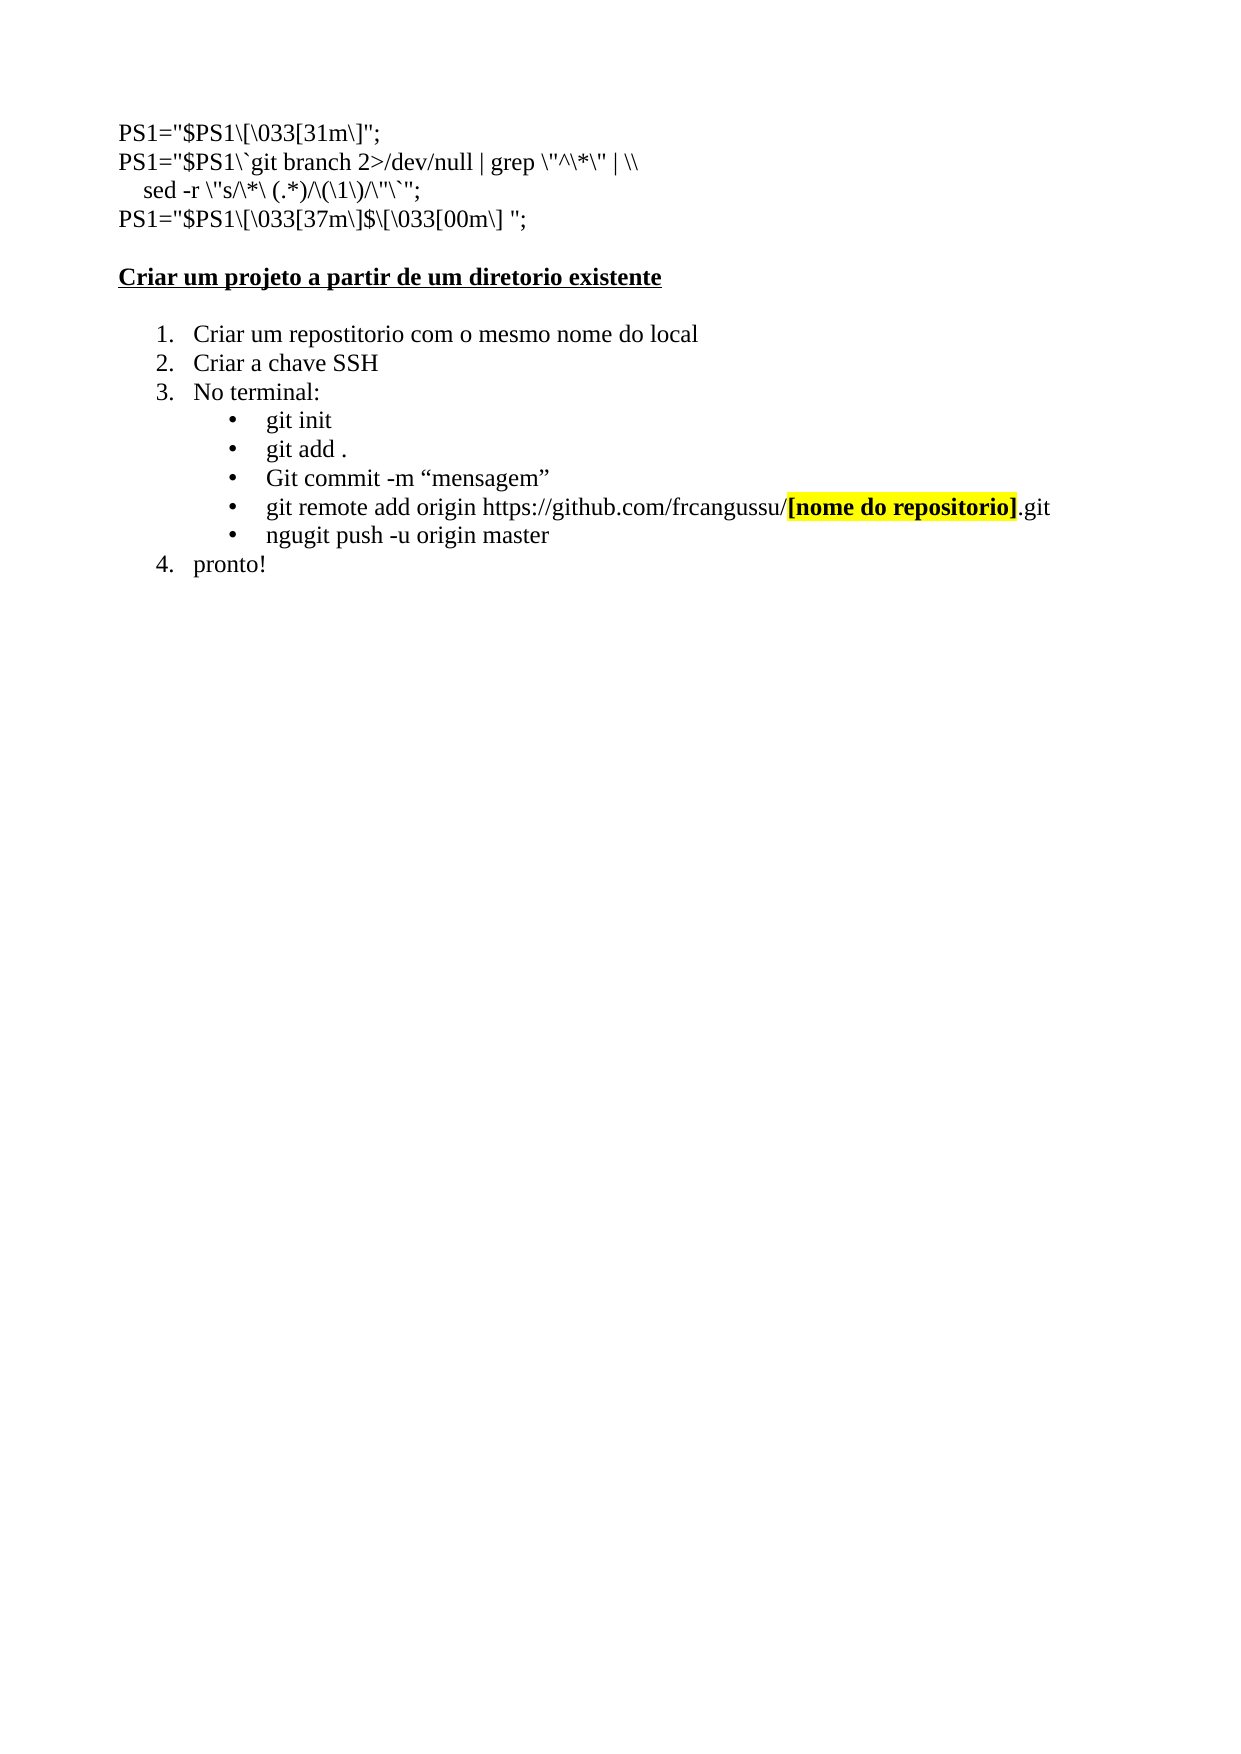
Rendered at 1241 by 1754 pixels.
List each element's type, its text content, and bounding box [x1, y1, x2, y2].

list git init [228, 406, 1122, 434]
list Criar um repostitorio com o mesmo nome do local [156, 319, 1122, 348]
list pronto! [156, 549, 1122, 578]
text PS1="$PS1\`git branch 2>/dev/null | grep \"^\*\" | \\ [118, 147, 1122, 176]
text PS1="$PS1\[\033[37m\]$\[\033[00m\] "; [118, 204, 1122, 233]
list ngugit push -u origin master [228, 521, 1122, 549]
list Git commit -m “mensagem” [228, 463, 1122, 492]
text PS1="$PS1\[\033[31m\]"; [118, 118, 1122, 147]
list Criar a chave SSH [156, 348, 1122, 377]
list No terminal: [156, 377, 1122, 406]
list git remote add origin https://github.com/frcangussu/[nome do repositorio].git [228, 492, 1122, 521]
text sed -r \"s/\*\ (.*)/\(\1\)/\"\`"; [118, 176, 1122, 204]
text Criar um projeto a partir de um diretorio existente [118, 262, 1122, 291]
list git add . [228, 434, 1122, 463]
